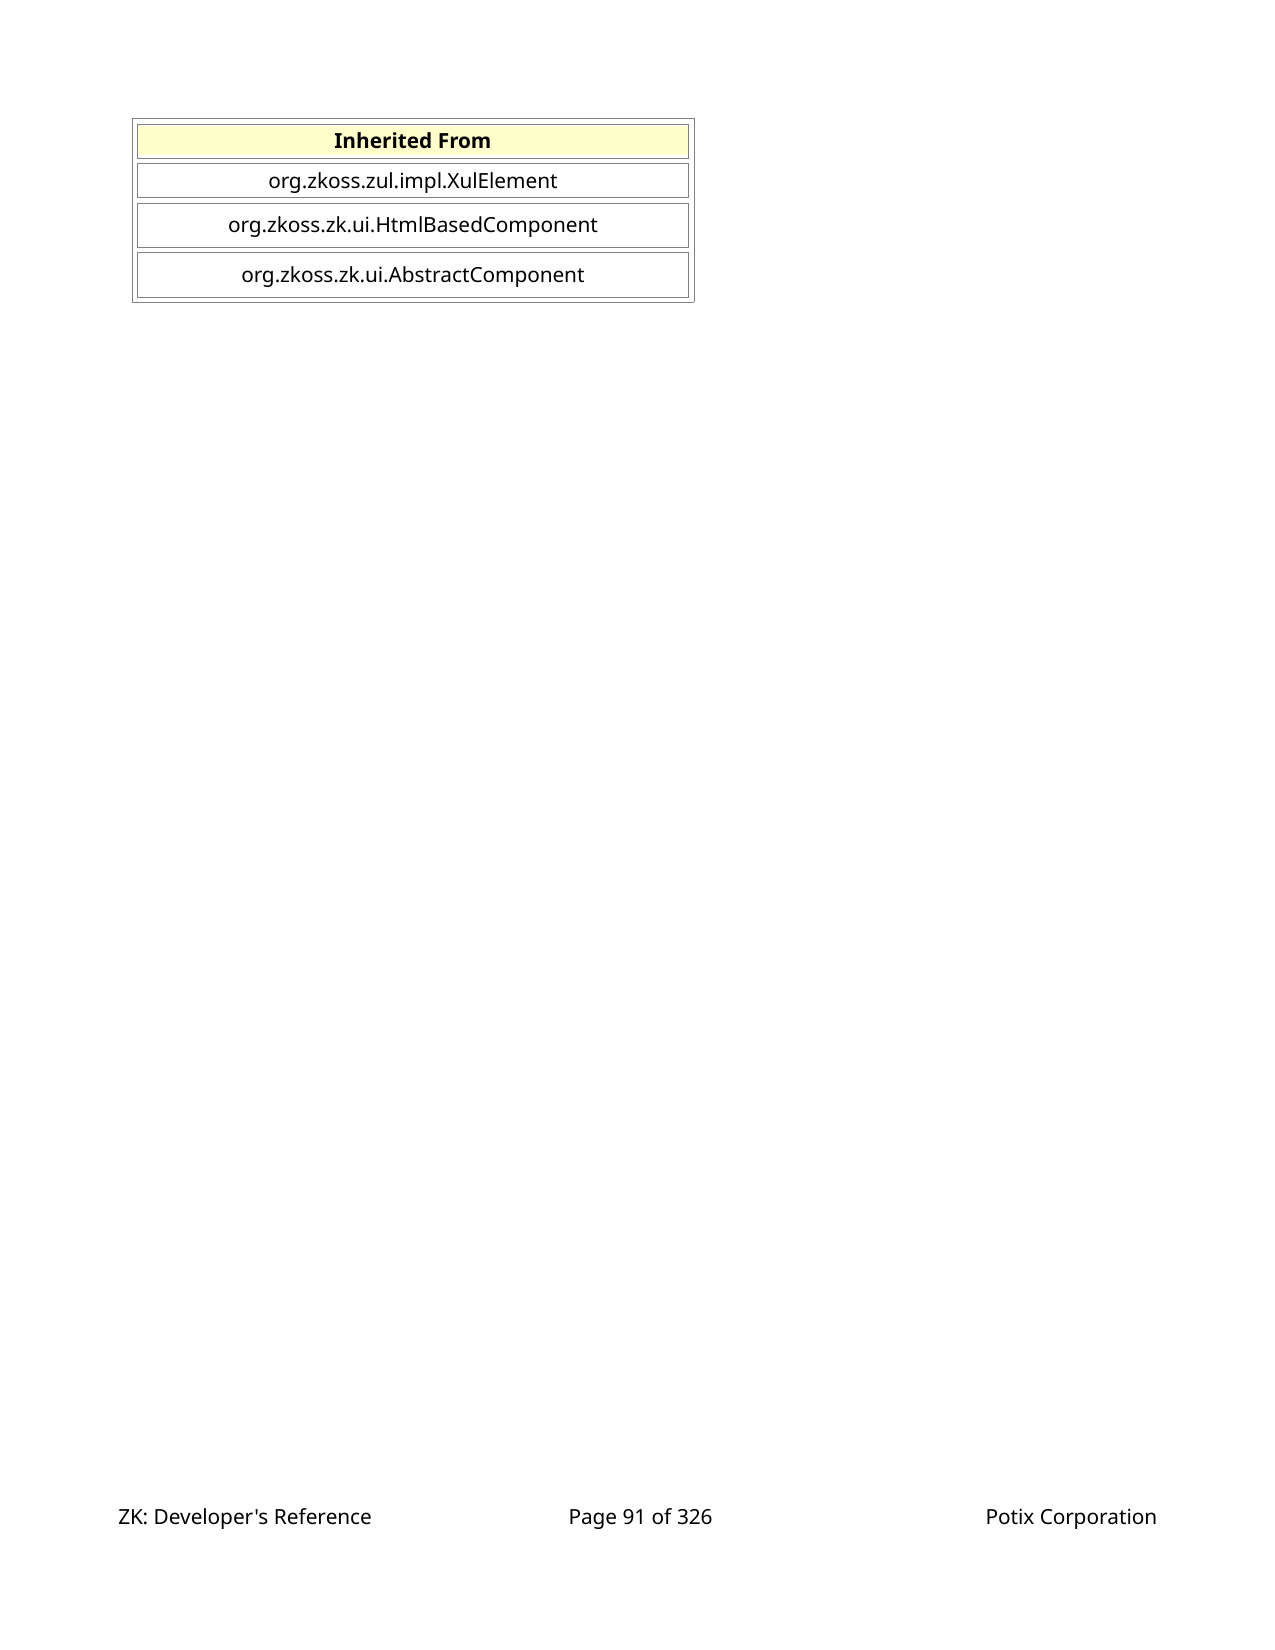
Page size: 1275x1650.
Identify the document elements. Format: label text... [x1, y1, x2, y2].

table_cell org.zkoss.zk.ui.HtmlBasedComponent [134, 197, 691, 247]
table_cell org.zkoss.zul.impl.XulElement [134, 158, 691, 197]
table_cell org.zkoss.zk.ui.AbstractComponent [134, 247, 691, 297]
table_header Inherited From [134, 119, 691, 158]
